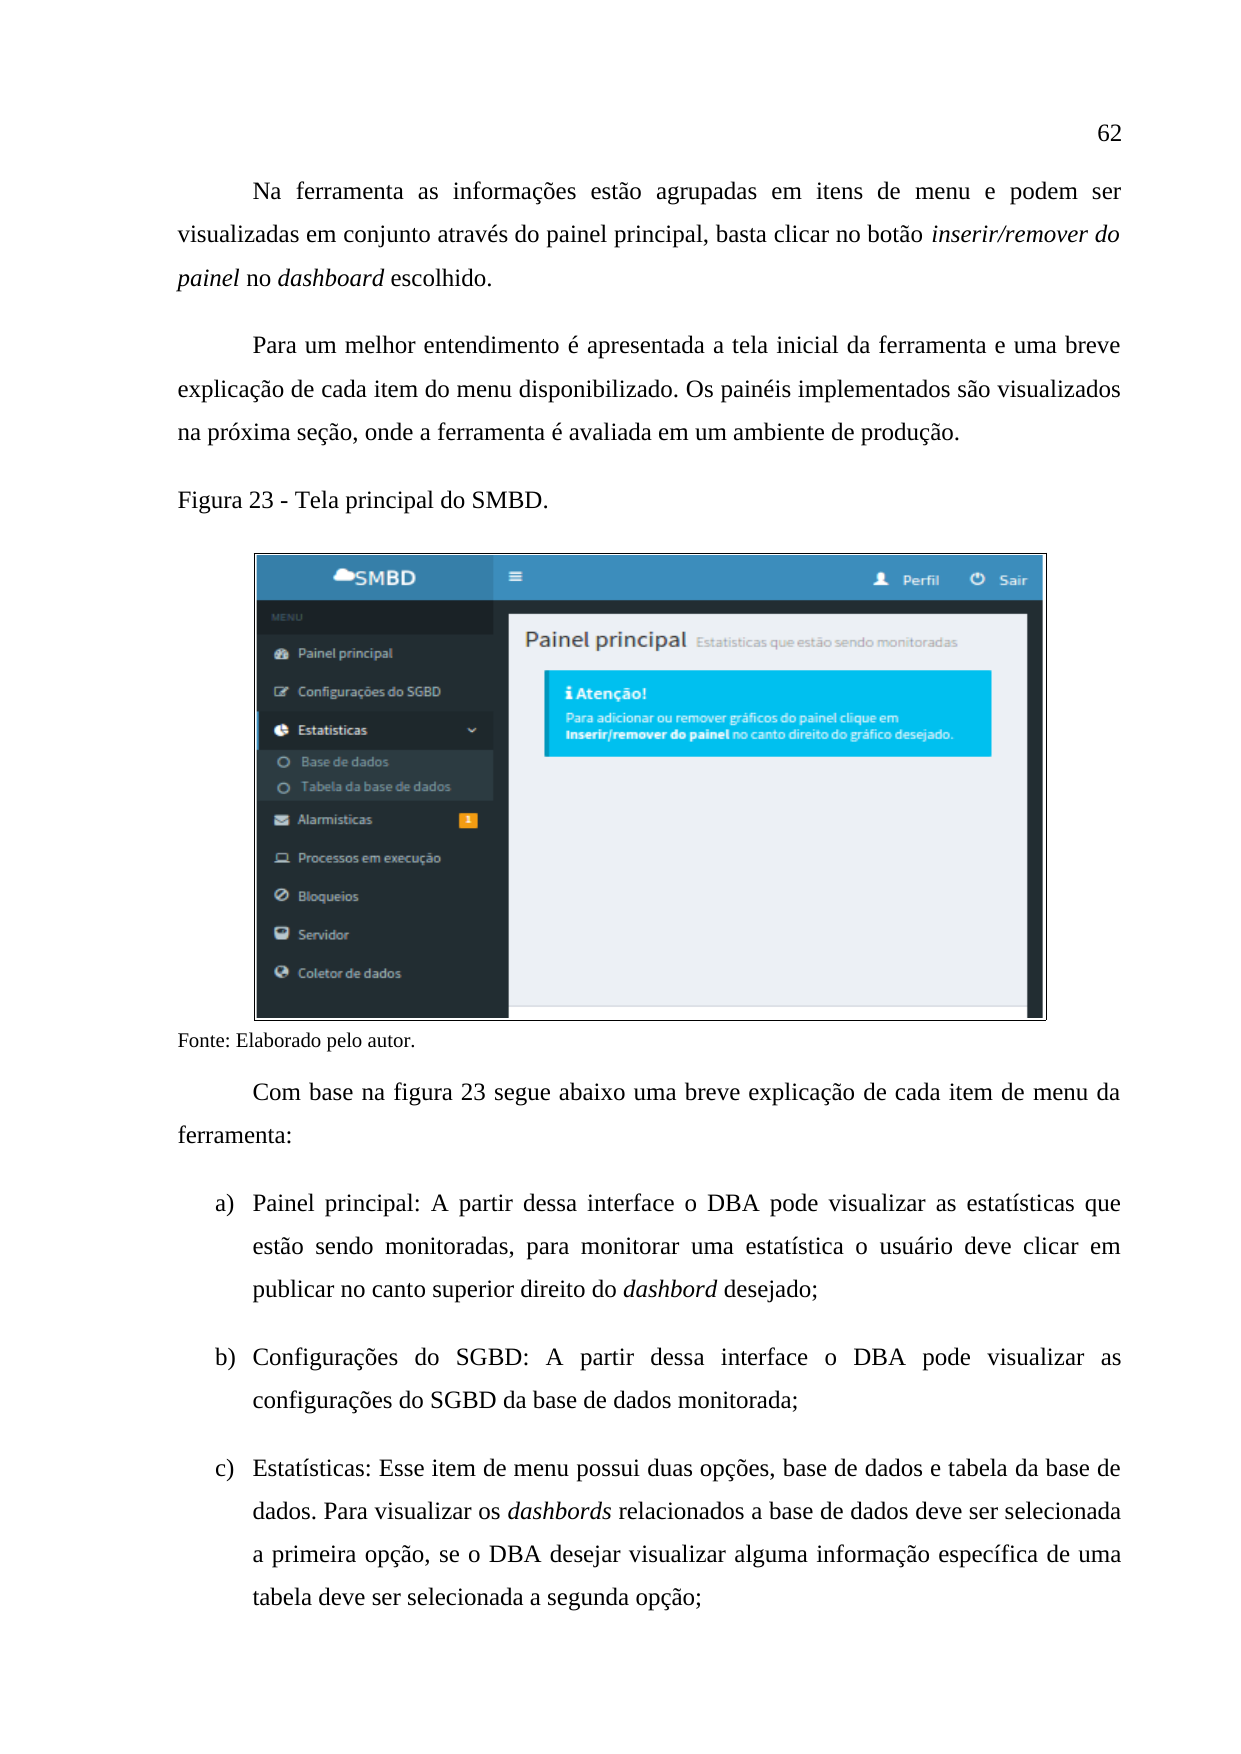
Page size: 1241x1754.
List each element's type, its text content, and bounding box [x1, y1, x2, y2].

list Estatísticas: Esse item de menu possui duas opções, base de dados e tabela da base de dados. Para visualizar os dashbords relacionados a base de dados deve ser selecionada a primeira opção, se o DBA desejar visualizar alguma informação específica de uma tabela deve ser selecionada a segunda opção; [215, 1453, 1122, 1611]
text Para um melhor entendimento é apresentada a tela inicial da ferramenta e uma breve explicação de cada item do menu disponibilizado. Os painéis implementados são visualizados na próxima seção, onde a ferramenta é avaliada em um ambiente de produção. [177, 331, 1122, 446]
text Com base na figura 23 segue abaixo uma breve explicação de cada item de menu da ferramenta: [177, 1077, 1122, 1149]
list Painel principal: A partir dessa interface o DBA pode visualizar as estatísticas que estão sendo monitoradas, para monitorar uma estatística o usuário deve clicar em publicar no canto superior direito do dashbord desejado; [215, 1188, 1122, 1303]
list Fonte: Elaborado pelo autor. [177, 1028, 1122, 1052]
list Figura 23 - Tela principal do SMBD. [177, 485, 1122, 513]
list Configurações do SGBD: A partir dessa interface o DBA pode visualizar as configurações do SGBD da base de dados monitorada; [215, 1342, 1122, 1414]
list Na ferramenta as informações estão agrupadas em itens de menu e podem ser visualizadas em conjunto através do painel principal, basta clicar no botão inserir/remover do painel no dashboard escolhido. [177, 176, 1122, 291]
picture [256, 555, 1043, 1018]
